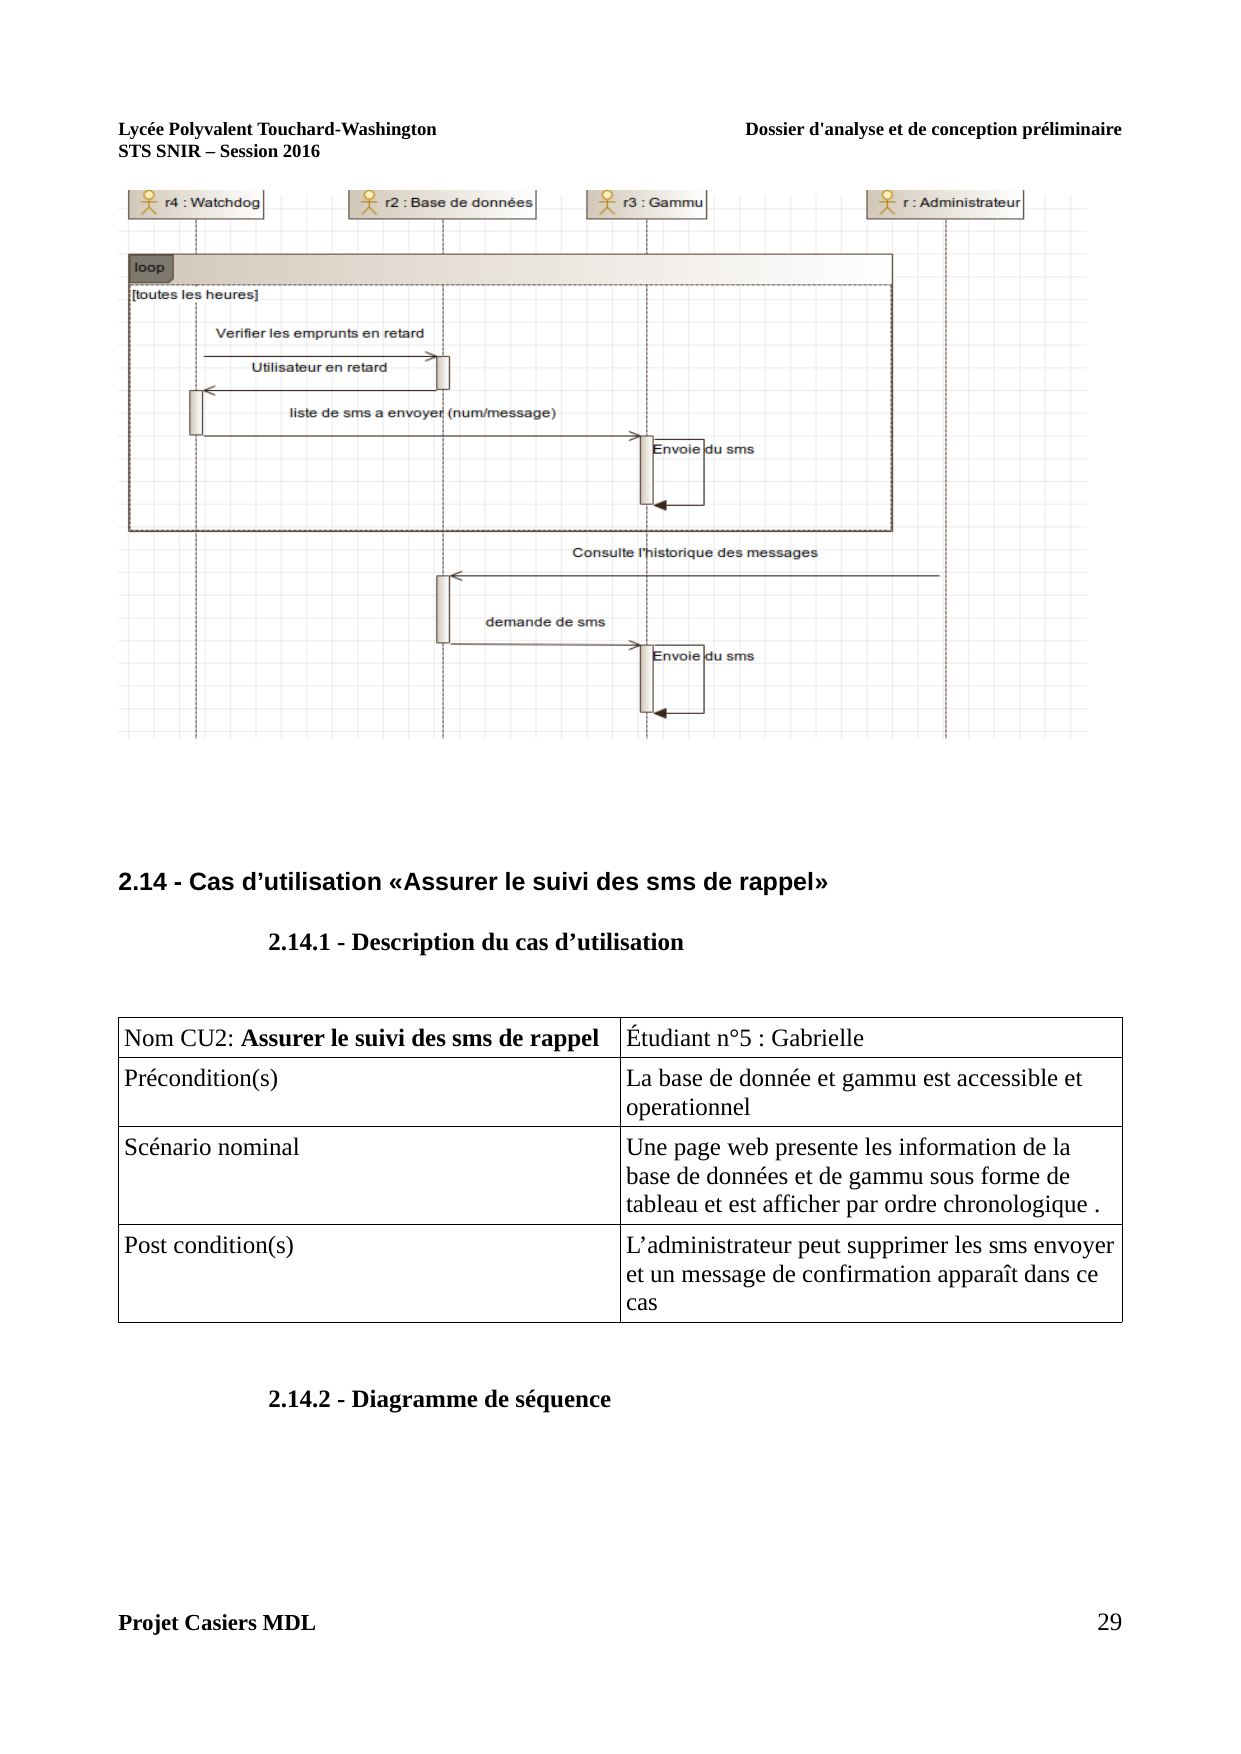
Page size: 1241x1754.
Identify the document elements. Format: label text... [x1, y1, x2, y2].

table_cell Post condition(s) [119, 1225, 620, 1322]
table_cell Une page web presente les information de la base de données et de gammu sous forme de tableau et est afficher par ordre chronologique . [621, 1127, 1122, 1224]
subtitle 2.14.2 - Diagramme de séquence [118, 1384, 1122, 1413]
table_cell La base de donnée et gammu est accessible et operationnel [621, 1058, 1122, 1126]
table_cell Précondition(s) [119, 1058, 620, 1126]
subtitle 2.14 - Cas d’utilisation «Assurer le suivi des sms de rappel» [118, 867, 1122, 896]
table_cell L’administrateur peut supprimer les sms envoyer et un message de confirmation apparaît dans ce cas [621, 1225, 1122, 1322]
picture [118, 190, 1088, 739]
table_header Nom CU2: Assurer le suivi des sms de rappel [119, 1018, 620, 1057]
subtitle 2.14.1 - Description du cas d’utilisation [118, 923, 1122, 957]
table_cell Scénario nominal [119, 1127, 620, 1224]
table_header Étudiant n°5 : Gabrielle [621, 1018, 1122, 1057]
